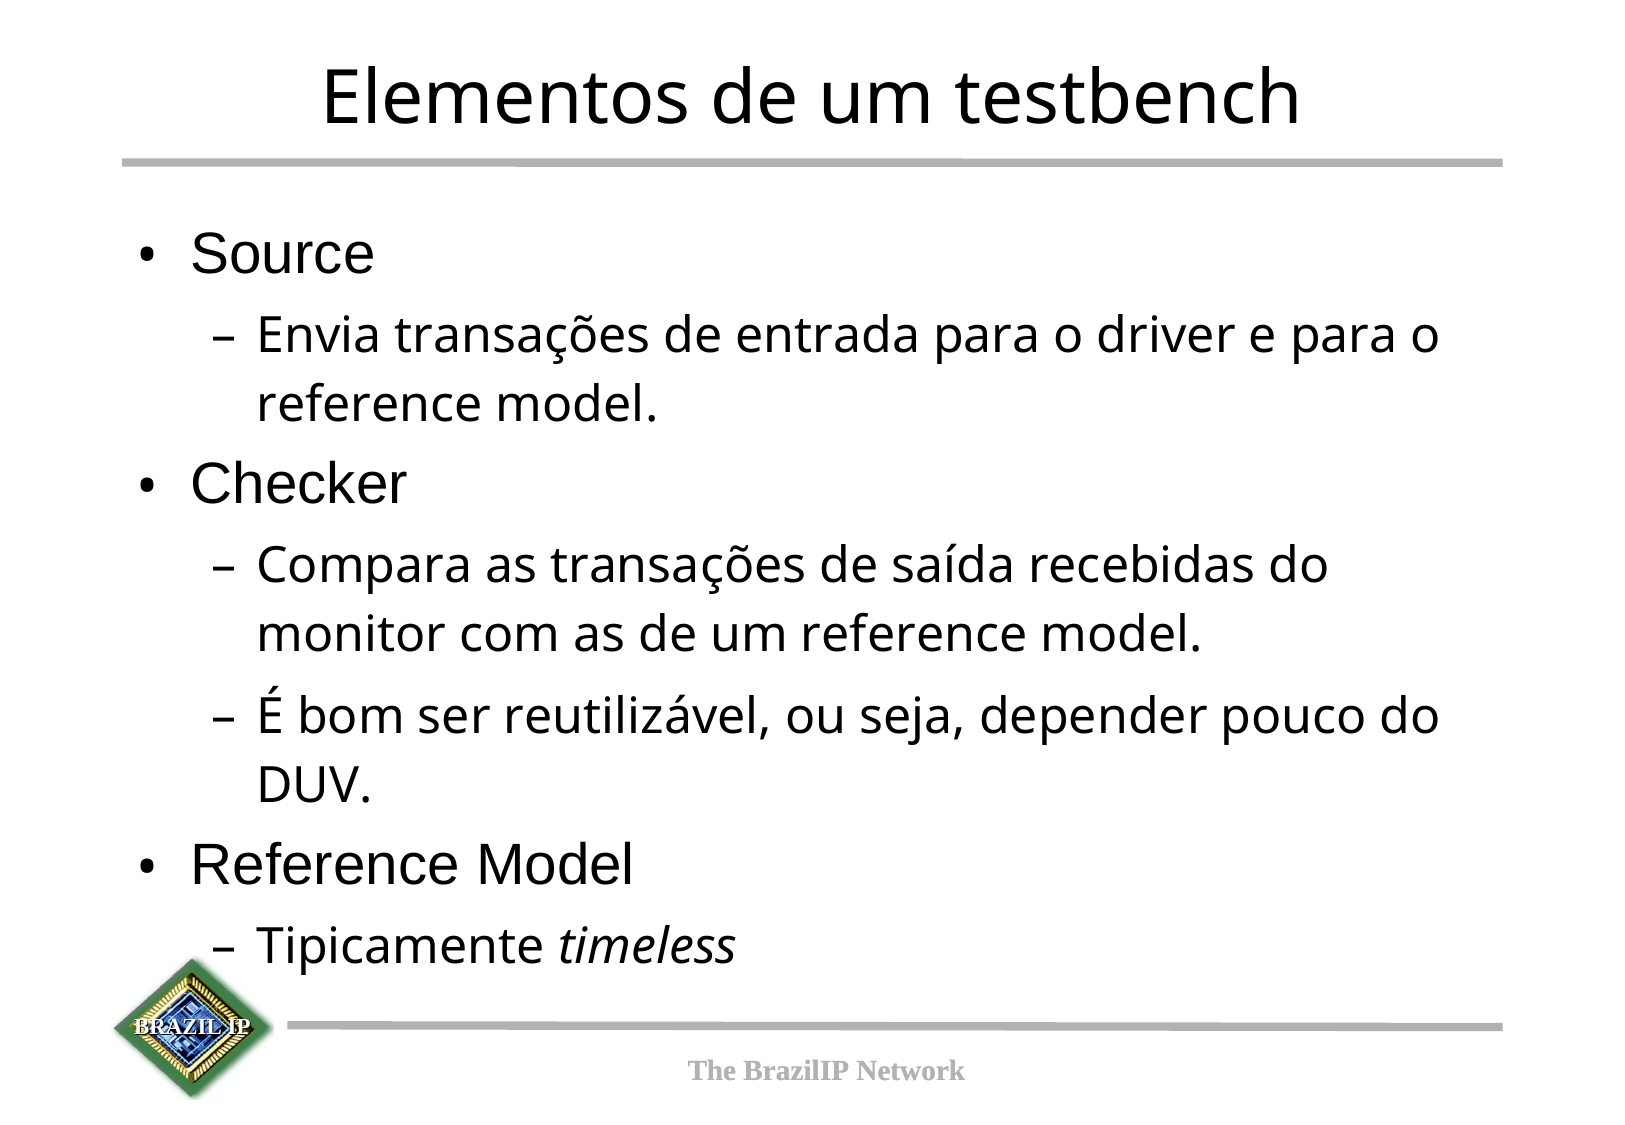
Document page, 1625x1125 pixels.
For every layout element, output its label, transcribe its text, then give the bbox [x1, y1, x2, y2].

title Elementos de um testbench [121, 41, 1503, 147]
list Source Envia transações de entrada para o driver e para o reference model. Checker Compara as transações de saída recebidas do monitor com as de um reference model. É bom ser reutilizável, ou seja, depender pouco do DUV. Reference Model Tipicamente timeless [121, 212, 1488, 943]
picture [108, 953, 274, 1100]
